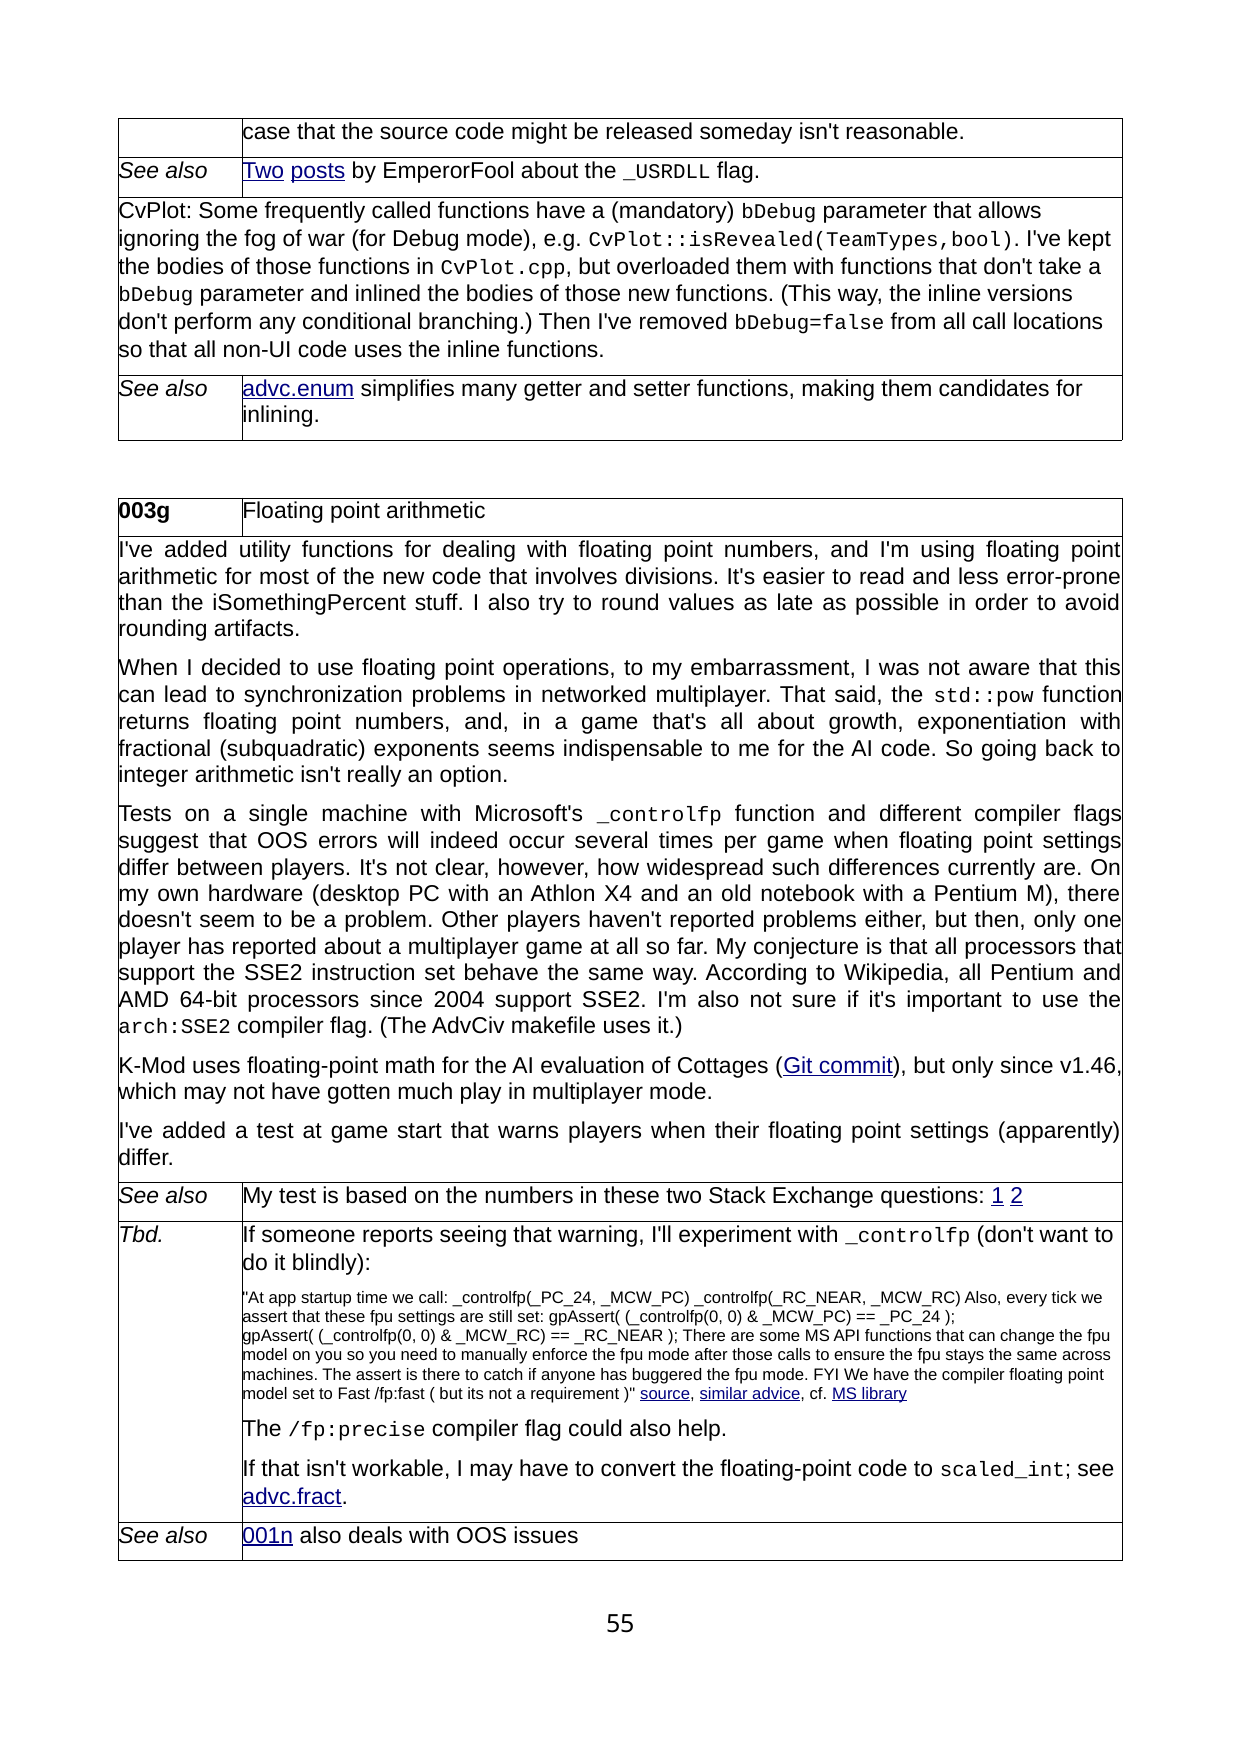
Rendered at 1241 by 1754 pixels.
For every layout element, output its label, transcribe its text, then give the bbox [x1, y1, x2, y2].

table_cell See also [119, 158, 242, 197]
table_cell 001n also deals with OOS issues [243, 1523, 1122, 1560]
table_cell Two posts by EmperorFool about the _USRDLL flag. [243, 158, 1122, 197]
table_cell I've added utility functions for dealing with floating point numbers, and I'm using floating point arithmetic for most of the new code that involves divisions. It's easier to read and less error-prone than the iSomethingPercent stuff. I also try to round values as late as possible in order to avoid rounding artifacts. When I decided to use floating point operations, to my embarrassment, I was not aware that this can lead to synchronization problems in networked multiplayer. That said, the std::pow function returns floating point numbers, and, in a game that's all about growth, exponentiation with fractional (subquadratic) exponents seems indispensable to me for the AI code. So going back to integer arithmetic isn't really an option. Tests on a single machine with Microsoft's _controlfp function and different compiler flags suggest that OOS errors will indeed occur several times per game when floating point settings differ between players. It's not clear, however, how widespread such differences currently are. On my own hardware (desktop PC with an Athlon X4 and an old notebook with a Pentium M), there doesn't seem to be a problem. Other players haven't reported problems either, but then, only one player has reported about a multiplayer game at all so far. My conjecture is that all processors that support the SSE2 instruction set behave the same way. According to Wikipedia, all Pentium and AMD 64-bit processors since 2004 support SSE2. I'm also not sure if it's important to use the arch:SSE2 compiler flag. (The AdvCiv makefile uses it.) K-Mod uses floating-point math for the AI evaluation of Cottages (Git commit), but only since v1.46, which may not have gotten much play in multiplayer mode. I've added a test at game start that warns players when their floating point settings (apparently) differ. [119, 537, 1122, 1182]
table_cell My test is based on the numbers in these two Stack Exchange questions: 1 2 [243, 1183, 1122, 1221]
table_cell [119, 119, 242, 157]
table_cell CvPlot: Some frequently called functions have a (mandatory) bDebug parameter that allows ignoring the fog of war (for Debug mode), e.g. CvPlot::isRevealed(TeamTypes,bool). I've kept the bodies of those functions in CvPlot.cpp, but overloaded them with functions that don't take a bDebug parameter and inlined the bodies of those new functions. (This way, the inline versions don't perform any conditional branching.) Then I've removed bDebug=false from all call locations so that all non-UI code uses the inline functions. [119, 198, 1122, 374]
table_header Floating point arithmetic [243, 499, 1122, 536]
table_header 003g [119, 499, 242, 536]
table_cell See also [119, 376, 242, 440]
table_cell If someone reports seeing that warning, I'll experiment with _controlfp (don't want to do it blindly): "At app startup time we call: _controlfp(_PC_24, _MCW_PC) _controlfp(_RC_NEAR, _MCW_RC) Also, every tick we assert that these fpu settings are still set: gpAssert( (_controlfp(0, 0) & _MCW_PC) == _PC_24 ); gpAssert( (_controlfp(0, 0) & _MCW_RC) == _RC_NEAR ); There are some MS API functions that can change the fpu model on you so you need to manually enforce the fpu mode after those calls to ensure the fpu stays the same across machines. The assert is there to catch if anyone has buggered the fpu mode. FYI We have the compiler floating point model set to Fast /fp:fast ( but its not a requirement )" source, similar advice, cf. MS library The /fp:precise compiler flag could also help. If that isn't workable, I may have to convert the floating-point code to scaled_int; see advc.fract. [243, 1222, 1122, 1522]
table_cell See also [119, 1183, 242, 1221]
table_cell Tbd. [119, 1222, 242, 1522]
table_cell advc.enum simplifies many getter and setter functions, making them candidates for inlining. [243, 376, 1122, 440]
table_cell See also [119, 1523, 242, 1560]
table_cell case that the source code might be released someday isn't reasonable. [243, 119, 1122, 157]
